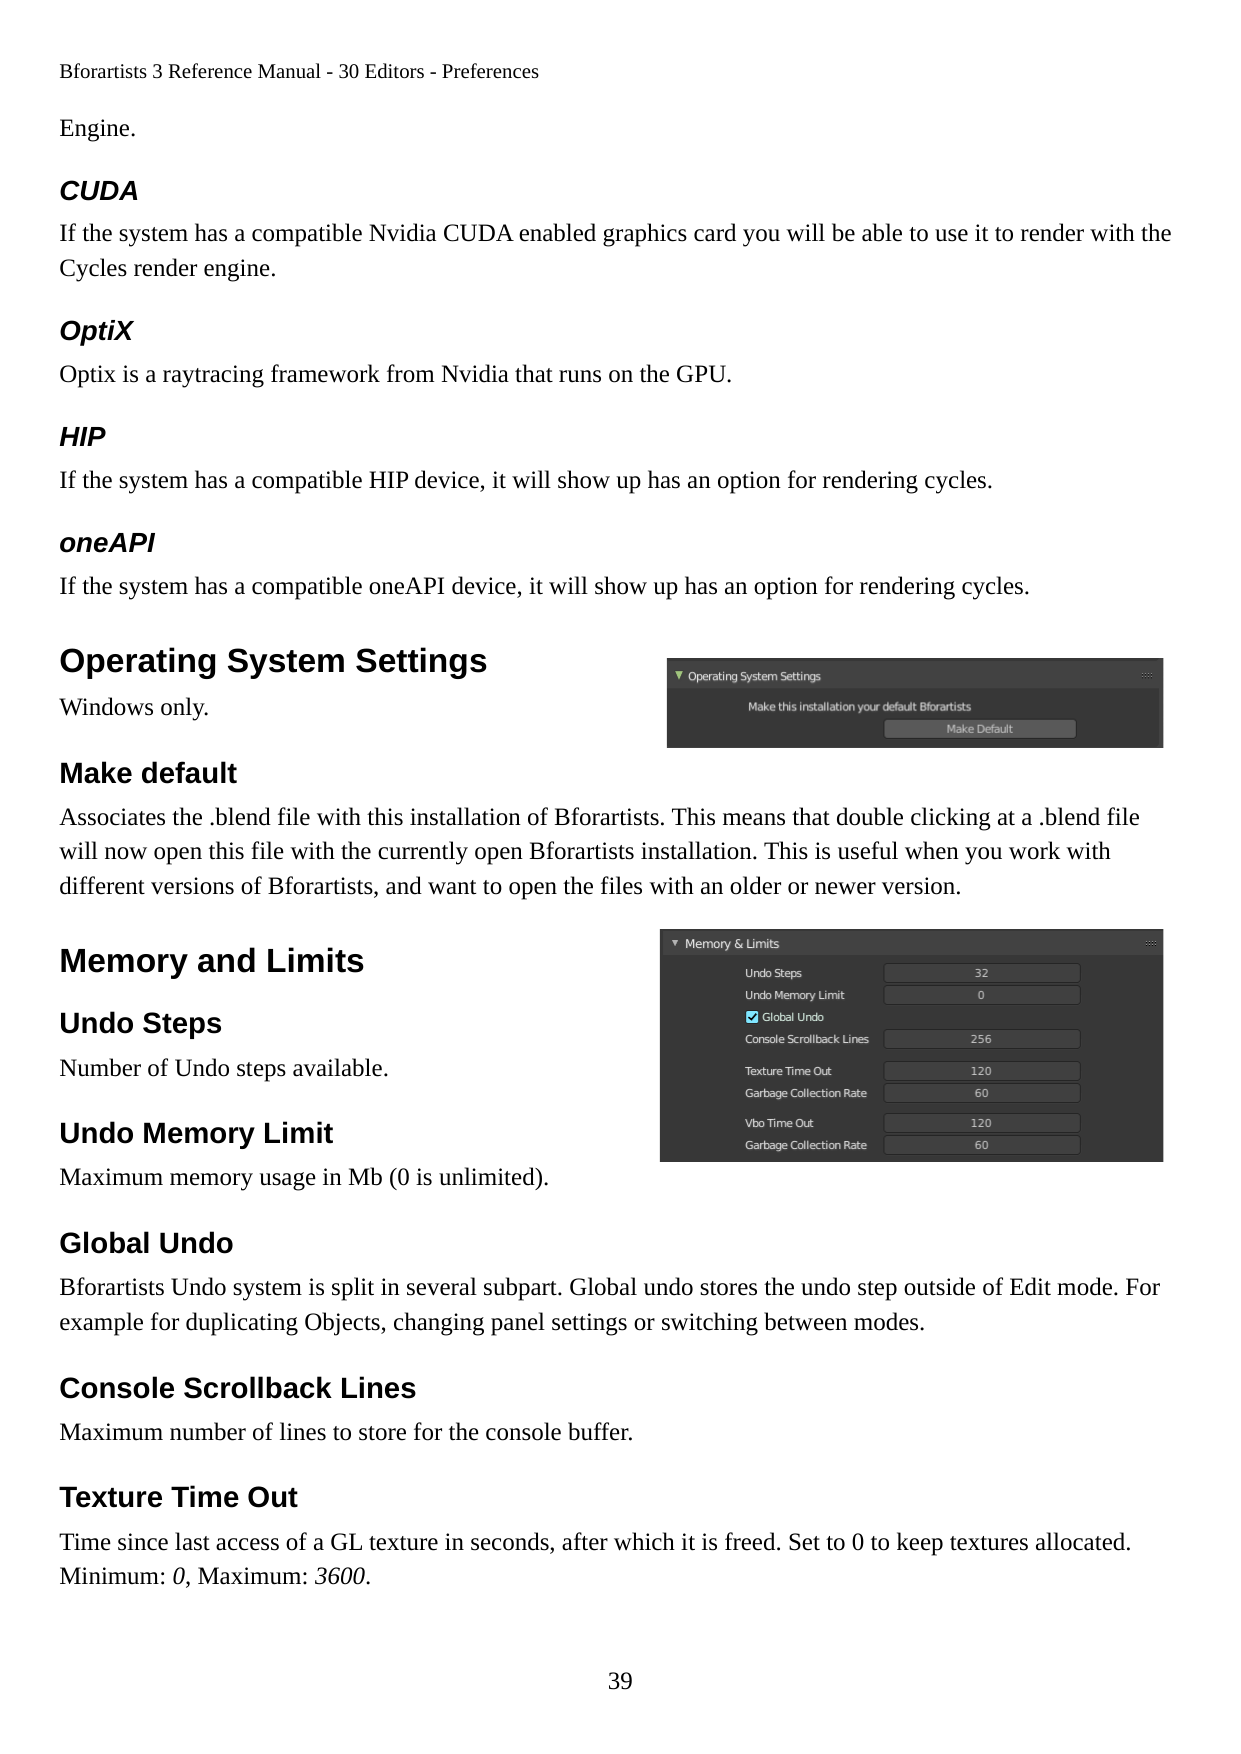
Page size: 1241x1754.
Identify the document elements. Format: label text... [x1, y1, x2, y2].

text Associates the .blend file with this installation of Bforartists. This means that double clicking at a .blend file will now open this file with the currently open Bforartists installation. This is useful when you work with different versions of Bforartists, and want to open the files with an older or newer version. [59, 802, 1181, 899]
picture [666, 658, 1164, 748]
subtitle Console Scrollback Lines [59, 1371, 1181, 1404]
subtitle [1164, 1116, 1181, 1150]
subtitle oneAPI [59, 526, 1181, 558]
text Windows only. [59, 692, 666, 721]
subtitle Global Undo [59, 1226, 1181, 1260]
subtitle OptiX [59, 314, 1181, 346]
subtitle HIP [59, 421, 1181, 452]
text Bforartists Undo system is split in several subpart. Global undo stores the undo step outside of Edit mode. For example for duplicating Objects, changing panel settings or switching between modes. [59, 1272, 1181, 1336]
subtitle CUDA [59, 174, 1181, 206]
text If the system has a compatible oneAPI device, it will show up has an option for rendering cycles. [59, 571, 1181, 599]
text [1164, 692, 1181, 721]
subtitle [1164, 1006, 1181, 1040]
text If the system has a compatible Nvidia CUDA enabled graphics card you will be able to use it to render with the Cycles render engine. [59, 218, 1181, 282]
text Maximum number of lines to store for the console buffer. [59, 1417, 1181, 1446]
subtitle Memory and Limits [59, 941, 659, 979]
subtitle Make default [59, 756, 1181, 789]
text If the system has a compatible HIP device, it will show up has an option for rendering cycles. [59, 465, 1181, 494]
picture [659, 929, 1164, 1162]
subtitle Texture Time Out [59, 1480, 1181, 1514]
subtitle [1164, 941, 1181, 979]
text Maximum memory usage in Mb (0 is unlimited). [59, 1162, 1181, 1191]
text Number of Undo steps available. [59, 1053, 659, 1081]
subtitle Undo Memory Limit [59, 1116, 659, 1150]
subtitle Operating System Settings [59, 641, 1181, 679]
subtitle Undo Steps [59, 1006, 659, 1040]
text Engine. [59, 113, 1181, 141]
text Time since last access of a GL texture in seconds, after which it is freed. Set to 0 to keep textures allocated. Minimum: 0, Maximum: 3600. [59, 1527, 1181, 1590]
text Optix is a raytracing framework from Nvidia that runs on the GPU. [59, 359, 1181, 388]
